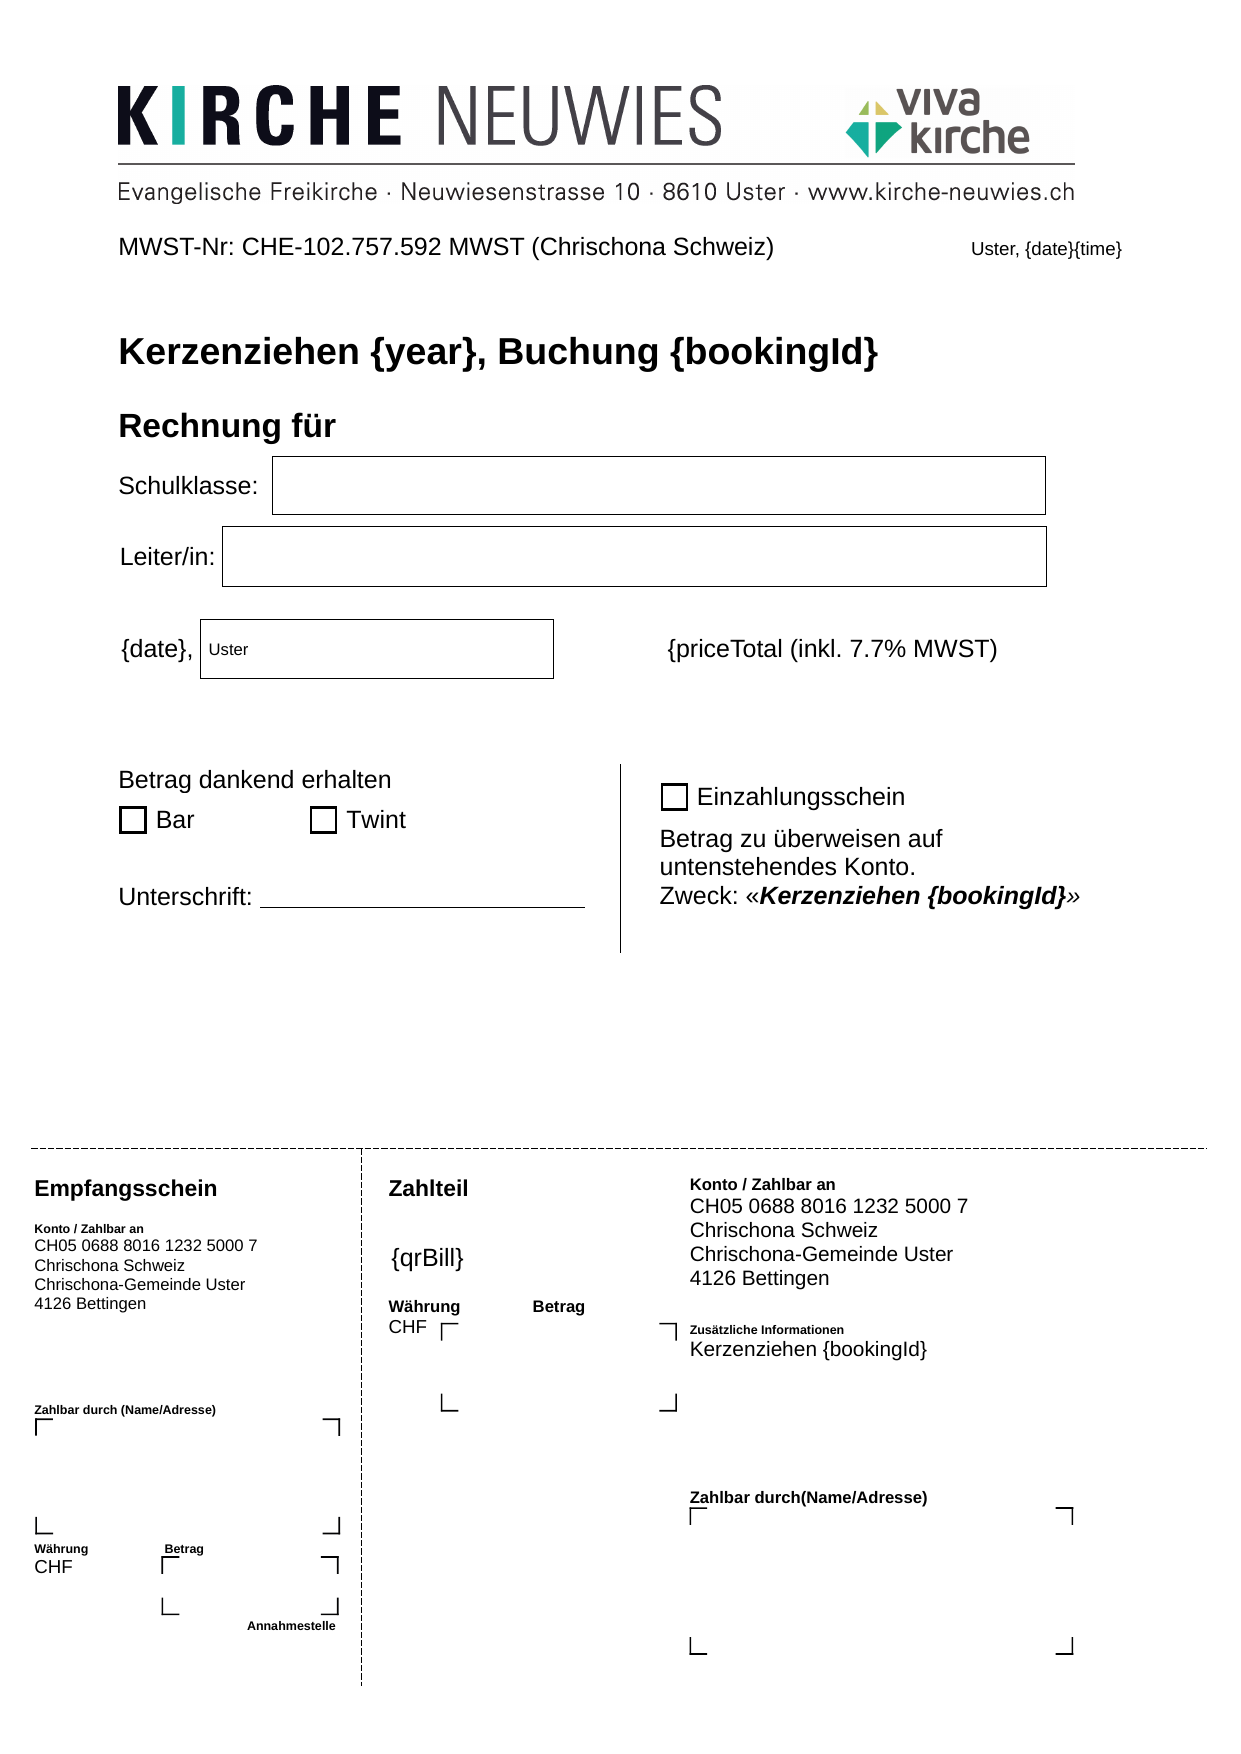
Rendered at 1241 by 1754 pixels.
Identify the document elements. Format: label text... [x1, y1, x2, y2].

text [1046, 457, 1122, 514]
table_header Empfangsschein Konto / Zahlbar an CH05 0688 8016 1232 5000 7 Chrischona Schweiz Chrischona-Gemeinde Uster 4126 Bettingen Zahlbar durch (Name/Adresse) Währung Betrag CHF Annahmestelle [31, 1148, 361, 1686]
table_header [361, 1148, 385, 1686]
subtitle Rechnung für [118, 405, 1122, 444]
subtitle Kerzenziehen {year}, Buchung {bookingId} [118, 329, 1122, 372]
picture [118, 85, 1075, 204]
text {priceTotal (inkl. 7.7% MWST) [554, 619, 1122, 678]
text MWST-Nr: CHE-102.757.592 MWST (Chrischona Schweiz) Uster, {date}{time} [118, 232, 1122, 261]
text Leiter/in: [118, 526, 222, 586]
table_header Zahlteil {qrBill} Währung Betrag CHF [385, 1148, 687, 1686]
table_header Betrag zu überweisen auf untenstehendes Konto. Zweck: «Kerzenziehen {bookingId}» [654, 765, 1240, 918]
text Betrag dankend erhalten [118, 764, 618, 847]
text Unterschrift: [118, 882, 618, 911]
text Schulklasse: [118, 457, 272, 514]
text {date}, [121, 619, 200, 678]
table_header Konto / Zahlbar an CH05 0688 8016 1232 5000 7 Chrischona Schweiz Chrischona-Gemeinde Uster 4126 Bettingen Zusätzliche Informationen Kerzenziehen {bookingId} Zahlbar durch(Name/Adresse) [687, 1148, 1206, 1686]
text [1047, 526, 1122, 586]
